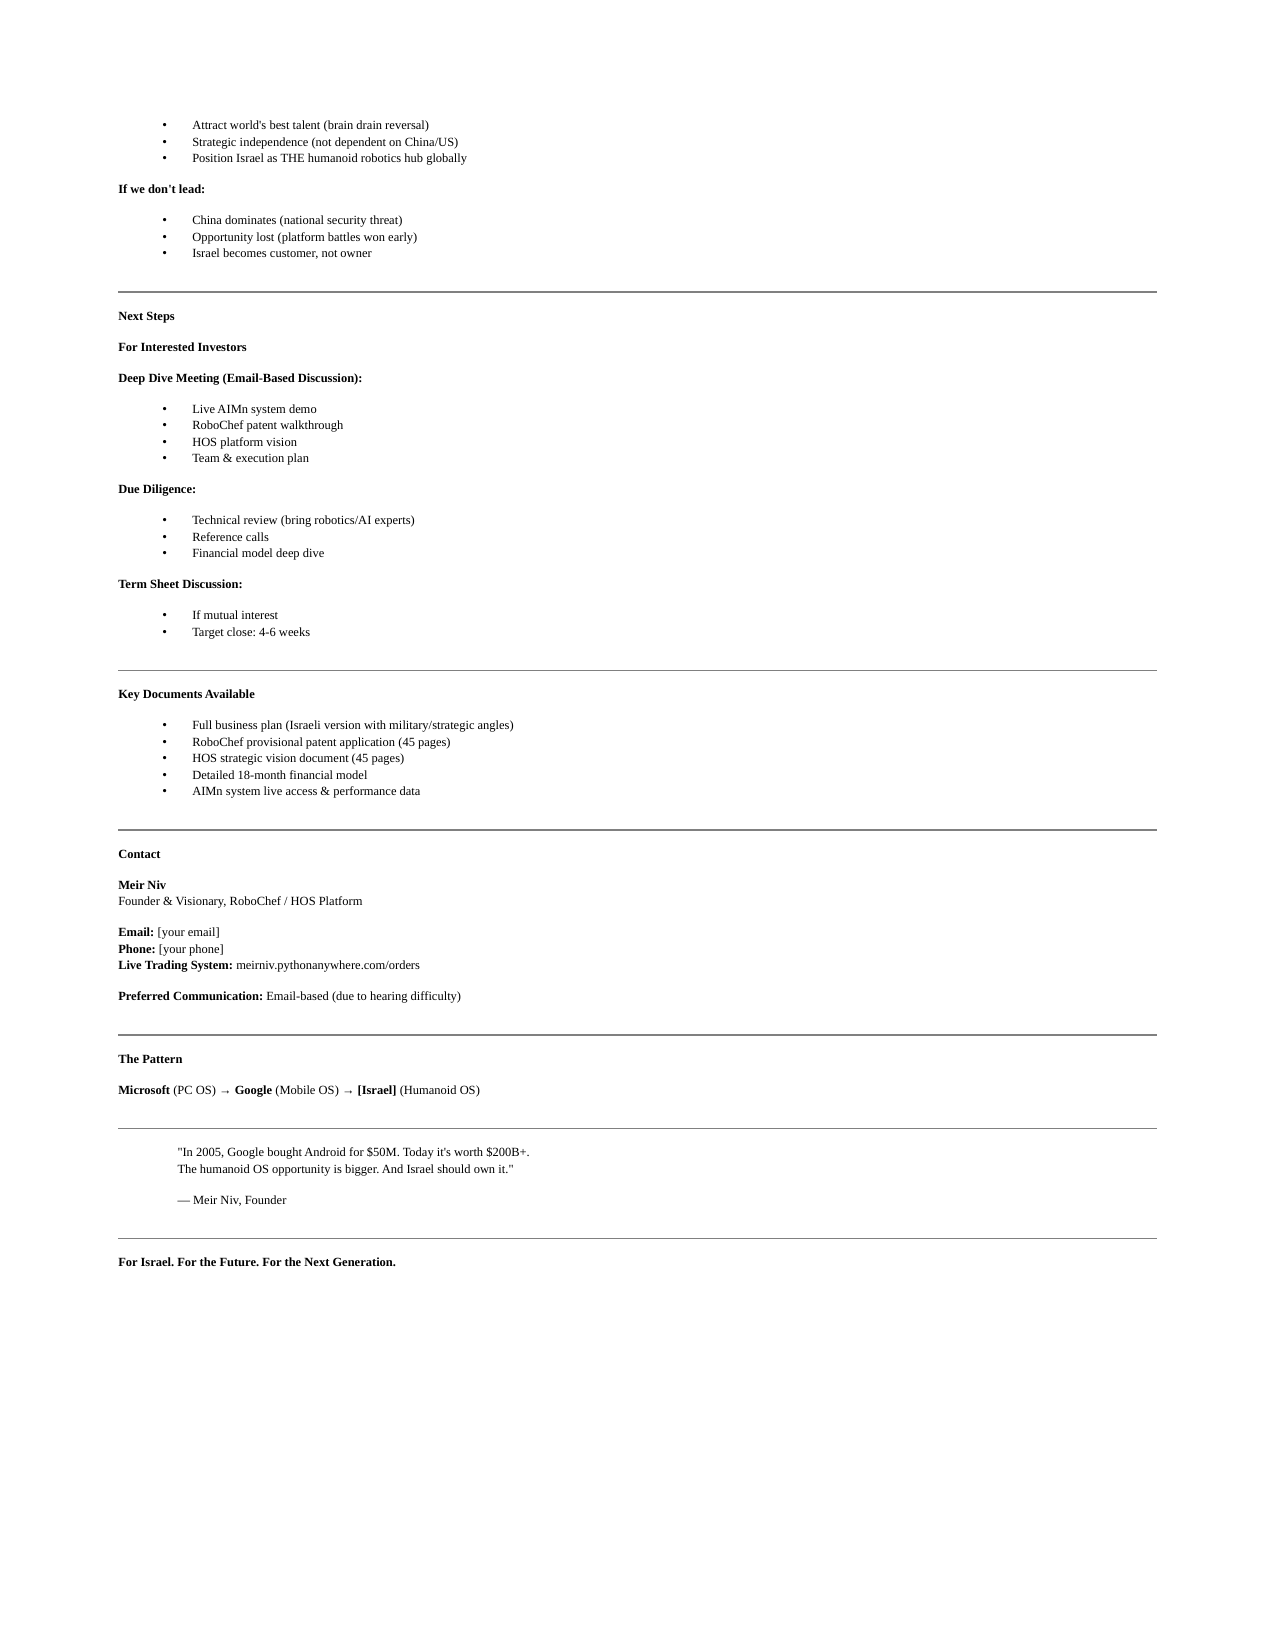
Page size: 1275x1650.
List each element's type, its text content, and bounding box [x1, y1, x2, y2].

subtitle The Pattern [118, 1051, 1157, 1066]
subtitle Key Documents Available [118, 687, 1157, 701]
list Opportunity lost (platform battles won early) [162, 229, 1157, 244]
list RoboChef patent walkthrough [162, 418, 1157, 432]
subtitle Next Steps [118, 308, 1157, 323]
list Full business plan (Israeli version with military/strategic angles) [162, 718, 1157, 732]
list Strategic independence (not dependent on China/US) [162, 134, 1157, 149]
list Reference calls [162, 529, 1157, 544]
list Attract world's best talent (brain drain reversal) [162, 118, 1157, 132]
text Preferred Communication: Email-based (due to hearing difficulty) [118, 989, 1157, 1003]
list Financial model deep dive [162, 546, 1157, 560]
text Email: [your email] Phone: [your phone] Live Trading System: meirniv.pythonanywhere.com/orders [118, 925, 1157, 972]
subtitle Contact [118, 846, 1157, 861]
text If we don't lead: [118, 182, 1157, 196]
list Technical review (bring robotics/AI experts) [162, 513, 1157, 527]
text Term Sheet Discussion: [118, 577, 1157, 591]
list HOS platform vision [162, 434, 1157, 449]
list China dominates (national security threat) [162, 213, 1157, 227]
text Microsoft (PC OS) → Google (Mobile OS) → [Israel] (Humanoid OS) [118, 1082, 1157, 1097]
text Meir Niv Founder & Visionary, RoboChef / HOS Platform [118, 877, 1157, 908]
text Deep Dive Meeting (Email-Based Discussion): [118, 371, 1157, 385]
list Israel becomes customer, not owner [162, 246, 1157, 260]
list If mutual interest [162, 608, 1157, 622]
list Detailed 18-month financial model [162, 767, 1157, 782]
list Team & execution plan [162, 451, 1157, 465]
text "In 2005, Google bought Android for $50M. Today it's worth $200B+. The humanoid OS opportunity is bigger. And Israel should own it." [177, 1145, 1098, 1176]
text Due Diligence: [118, 482, 1157, 496]
list Live AIMn system demo [162, 402, 1157, 416]
list HOS strategic vision document (45 pages) [162, 751, 1157, 765]
subtitle For Interested Investors [118, 339, 1157, 354]
list AIMn system live access & performance data [162, 784, 1157, 798]
list RoboChef provisional patent application (45 pages) [162, 734, 1157, 749]
list Target close: 4-6 weeks [162, 624, 1157, 639]
text — Meir Niv, Founder [177, 1192, 1098, 1207]
subtitle For Israel. For the Future. For the Next Generation. 🇮🇱 [118, 1255, 1157, 1269]
list Position Israel as THE humanoid robotics hub globally [162, 151, 1157, 165]
